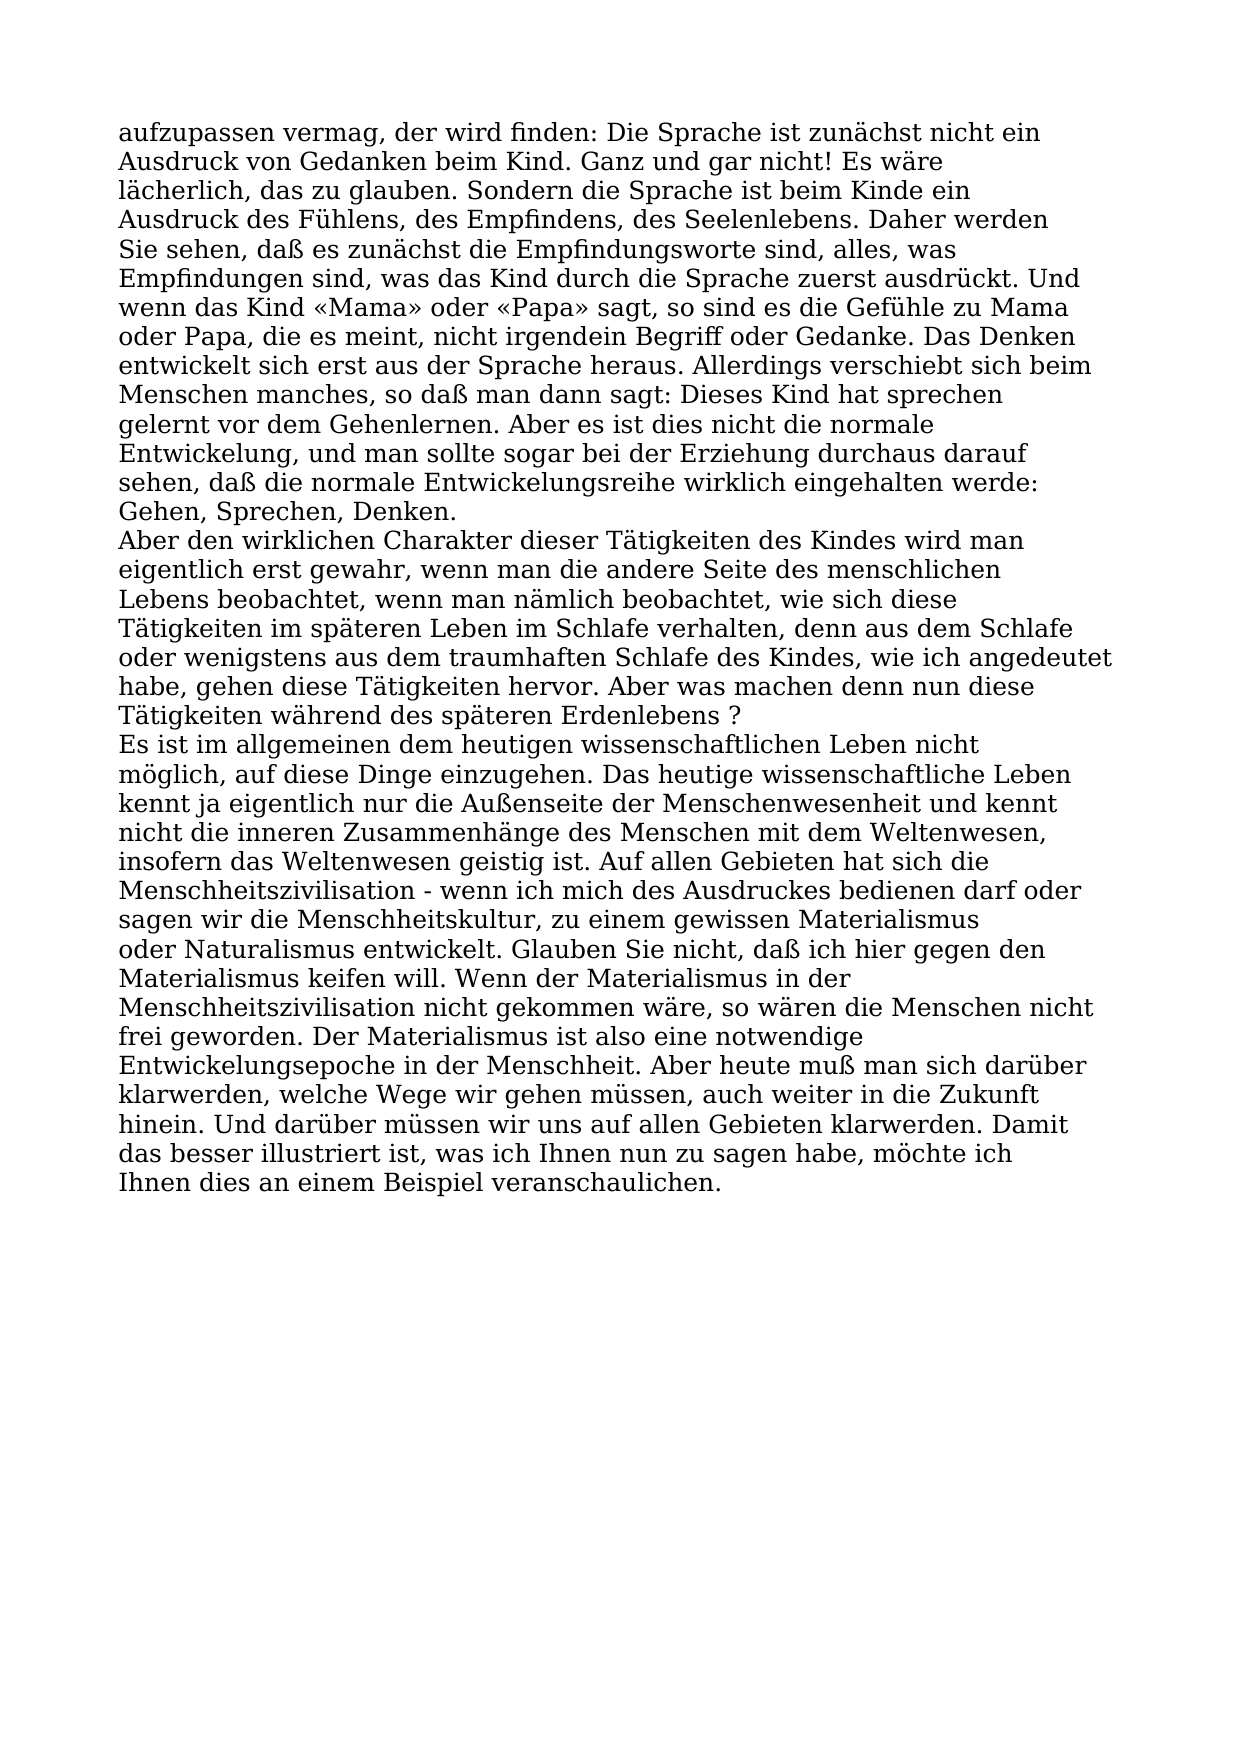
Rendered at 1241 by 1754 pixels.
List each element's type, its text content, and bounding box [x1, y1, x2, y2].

text habe, gehen diese Tätigkeiten hervor. Aber was machen denn nun diese [118, 672, 1122, 701]
text Empfindungen sind, was das Kind durch die Sprache zuerst ausdrückt. Und [118, 264, 1122, 293]
text Tätigkeiten während des späteren Erdenlebens ? [118, 701, 1122, 731]
text Entwickelung, und man sollte sogar bei der Erziehung durchaus darauf [118, 439, 1122, 468]
text Menschheitszivilisation nicht gekommen wäre, so wären die Menschen nicht [118, 993, 1122, 1022]
text hinein. Und darüber müssen wir uns auf allen Gebieten klarwerden. Damit [118, 1110, 1122, 1139]
text nicht die inneren Zusammenhänge des Menschen mit dem Weltenwesen, [118, 818, 1122, 847]
text Aber den wirklichen Charakter dieser Tätigkeiten des Kindes wird man [118, 526, 1122, 556]
text Ihnen dies an einem Beispiel veranschaulichen. [118, 1168, 1122, 1197]
text Sie sehen, daß es zunächst die Empfindungsworte sind, alles, was [118, 235, 1122, 264]
text lächerlich, das zu glauben. Sondern die Sprache ist beim Kinde ein [118, 176, 1122, 206]
text Menschen manches, so daß man dann sagt: Dieses Kind hat sprechen [118, 381, 1122, 410]
text oder Naturalismus entwickelt. Glauben Sie nicht, daß ich hier gegen den [118, 935, 1122, 964]
text oder wenigstens aus dem traumhaften Schlafe des Kindes, wie ich angedeutet [118, 643, 1122, 672]
text sehen, daß die normale Entwickelungsreihe wirklich eingehalten werde: [118, 468, 1122, 497]
text oder Papa, die es meint, nicht irgendein Begriff oder Gedanke. Das Denken [118, 322, 1122, 351]
text aufzupassen vermag, der wird finden: Die Sprache ist zunächst nicht ein [118, 118, 1122, 147]
text Es ist im allgemeinen dem heutigen wissenschaftlichen Leben nicht [118, 731, 1122, 760]
text insofern das Weltenwesen geistig ist. Auf allen Gebieten hat sich die [118, 847, 1122, 876]
text das besser illustriert ist, was ich Ihnen nun zu sagen habe, möchte ich [118, 1139, 1122, 1168]
text Lebens beobachtet, wenn man nämlich beobachtet, wie sich diese [118, 585, 1122, 614]
text kennt ja eigentlich nur die Außenseite der Menschenwesenheit und kennt [118, 789, 1122, 818]
text gelernt vor dem Gehenlernen. Aber es ist dies nicht die normale [118, 410, 1122, 439]
text eigentlich erst gewahr, wenn man die andere Seite des menschlichen [118, 556, 1122, 585]
text Entwickelungsepoche in der Menschheit. Aber heute muß man sich darüber [118, 1051, 1122, 1081]
text Gehen, Sprechen, Denken. [118, 497, 1122, 526]
text wenn das Kind «Mama» oder «Papa» sagt, so sind es die Gefühle zu Mama [118, 293, 1122, 322]
text Menschheitszivilisation - wenn ich mich des Ausdruckes bedienen darf oder sagen wir die Menschheitskultur, zu einem gewissen Materialismus [118, 876, 1122, 935]
text Materialismus keifen will. Wenn der Materialismus in der [118, 964, 1122, 993]
text frei geworden. Der Materialismus ist also eine notwendige [118, 1022, 1122, 1051]
text Tätigkeiten im späteren Leben im Schlafe verhalten, denn aus dem Schlafe [118, 614, 1122, 643]
text klarwerden, welche Wege wir gehen müssen, auch weiter in die Zukunft [118, 1081, 1122, 1110]
text möglich, auf diese Dinge einzugehen. Das heutige wissenschaftliche Leben [118, 760, 1122, 789]
text entwickelt sich erst aus der Sprache heraus. Allerdings verschiebt sich beim [118, 351, 1122, 381]
text Ausdruck des Fühlens, des Empfindens, des Seelenlebens. Daher werden [118, 206, 1122, 235]
text Ausdruck von Gedanken beim Kind. Ganz und gar nicht! Es wäre [118, 147, 1122, 176]
